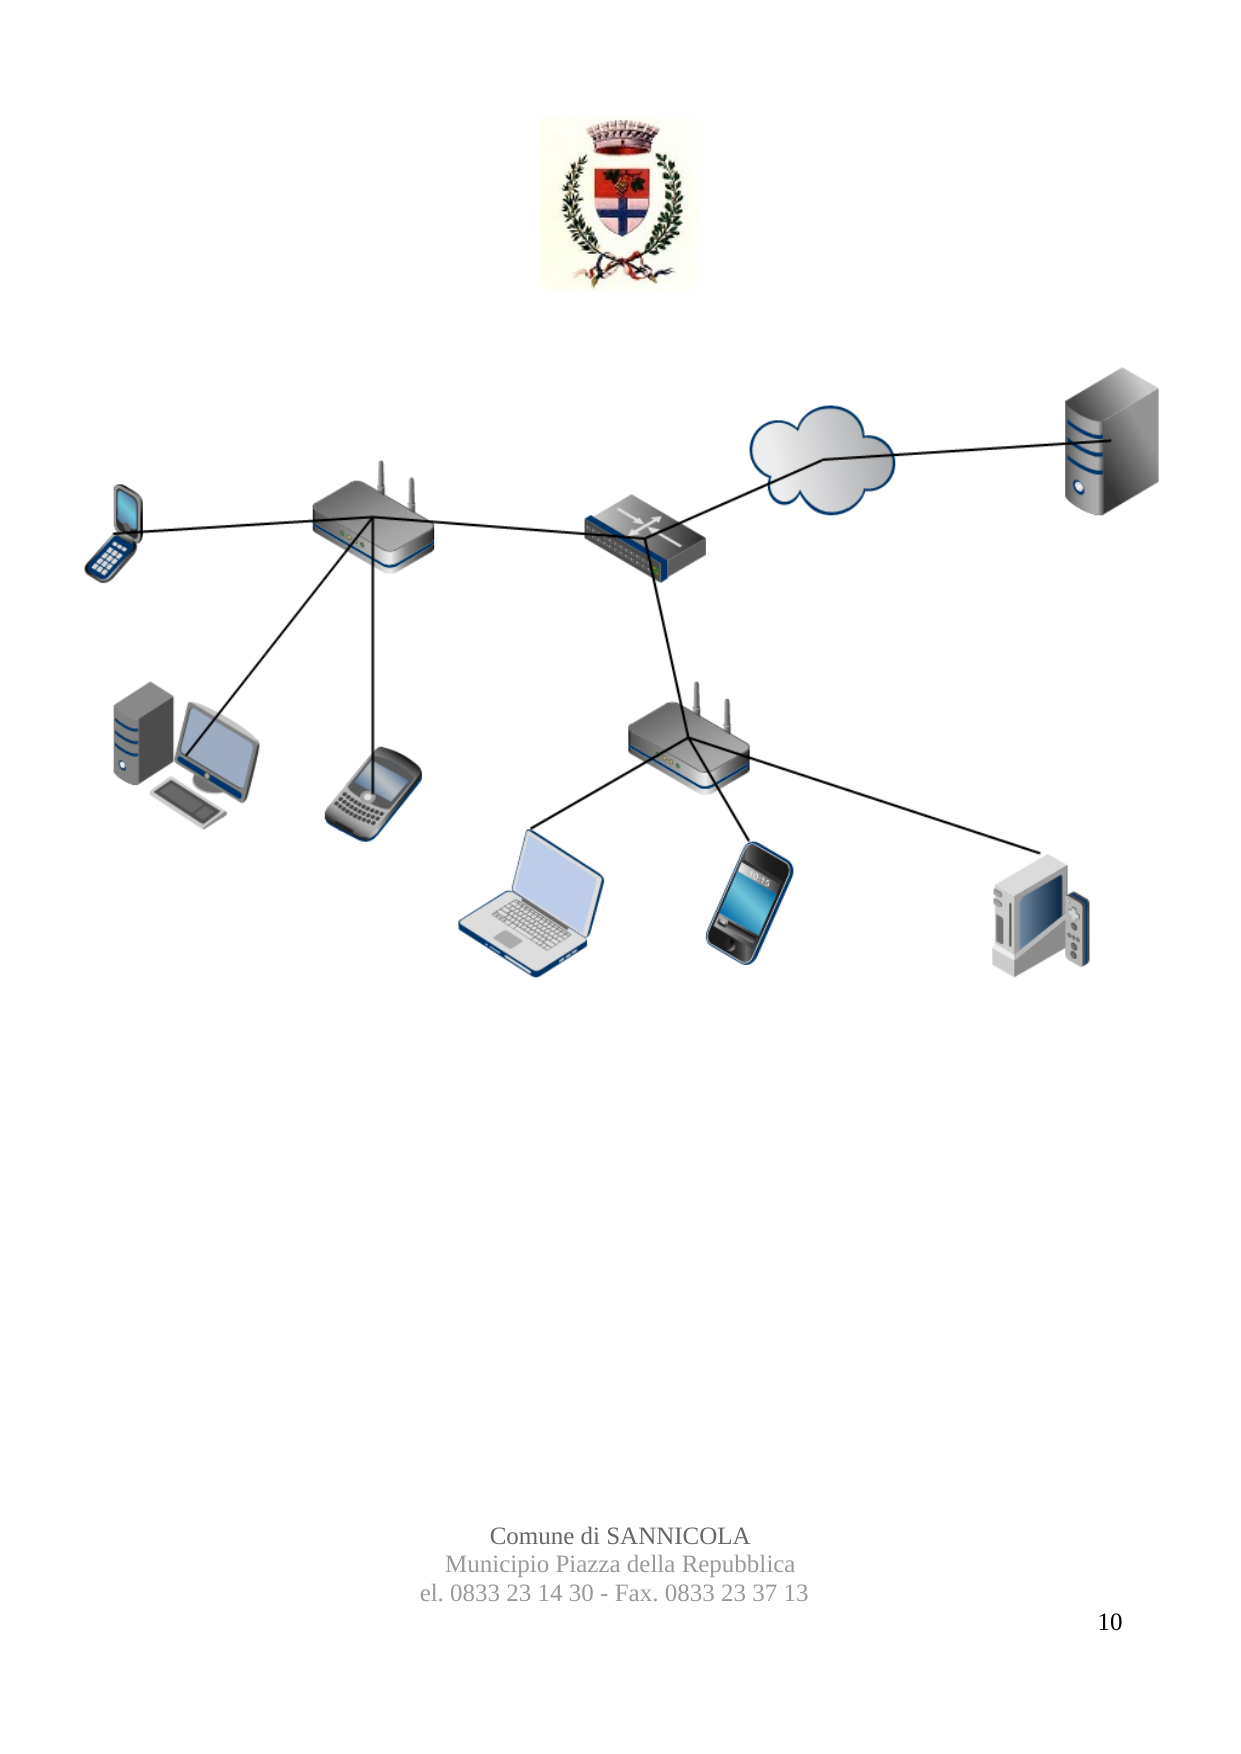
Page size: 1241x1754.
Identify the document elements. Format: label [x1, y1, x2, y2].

picture [540, 117, 700, 291]
picture [58, 349, 1183, 1002]
